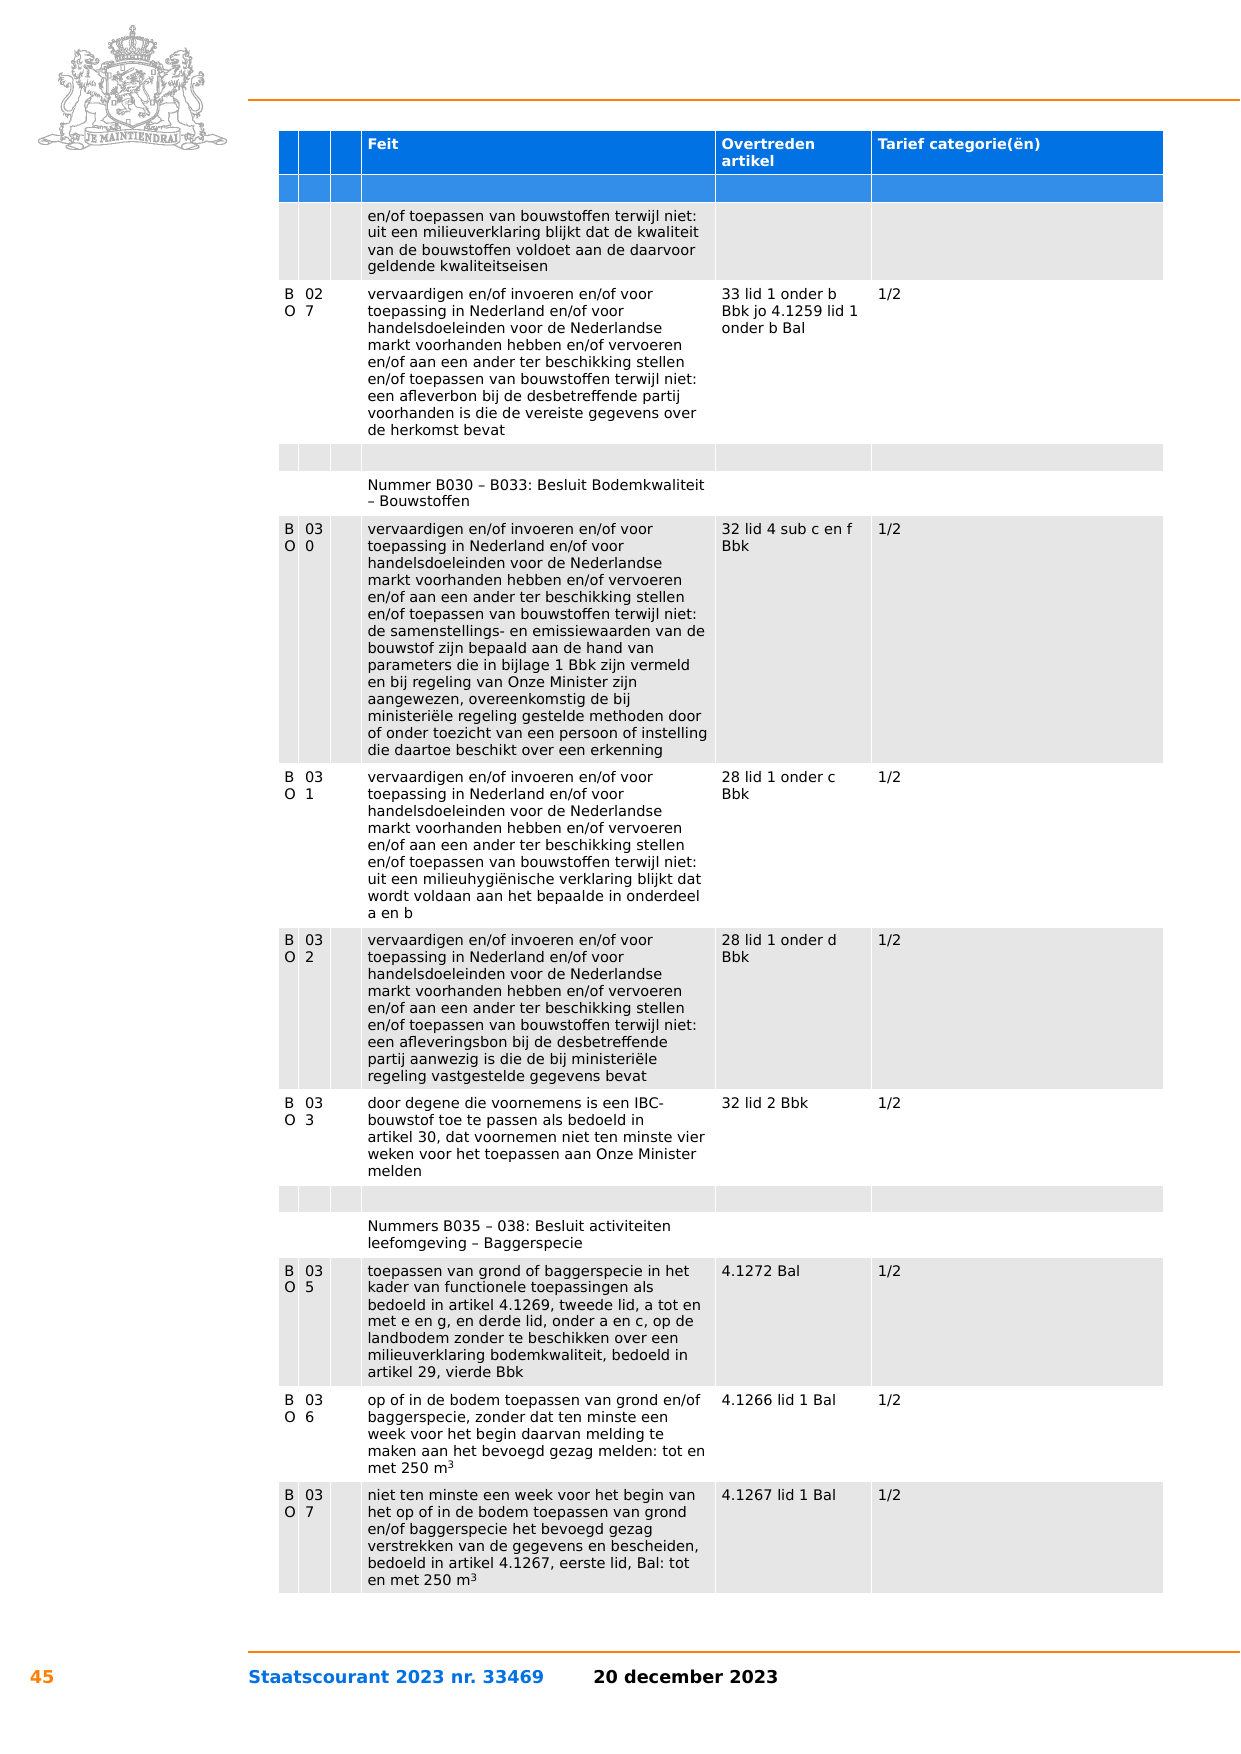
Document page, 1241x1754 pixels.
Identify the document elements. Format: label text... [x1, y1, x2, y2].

table_cell [279, 444, 298, 471]
table_cell [299, 1186, 330, 1212]
table_cell toepassen van grond of baggerspecie in het kader van functionele toepassingen als bedoeld in artikel 4.1269, tweede lid, a tot en met e en g, en derde lid, onder a en c, op de landbodem zonder te beschikken over een milieuverklaring bodemkwaliteit, bedoeld in artikel 29, vierde Bbk [362, 1258, 715, 1386]
table_cell [331, 764, 361, 926]
table_header [331, 131, 361, 174]
table_cell vervaardigen en/of invoeren en/of voor toepassing in Nederland en/of voor handelsdoeleinden voor de Nederlandse markt voorhanden hebben en/of vervoeren en/of aan een ander ter beschikking stellen en/of toepassen van bouwstoffen terwijl niet: de samenstellings- en emissiewaarden van de bouwstof zijn bepaald aan de hand van parameters die in bijlage 1 Bbk zijn vermeld en bij regeling van Onze Minister zijn aangewezen, overeenkomstig de bij ministeriële regeling gestelde methoden door of onder toezicht van een persoon of instelling die daartoe beschikt over een erkenning [362, 516, 715, 763]
table_cell [716, 203, 871, 280]
table_cell [279, 203, 298, 280]
table_cell [279, 1186, 298, 1212]
table_cell [331, 1186, 361, 1212]
table_cell BO [279, 928, 298, 1089]
table_cell [331, 175, 361, 202]
table_cell 33 lid 1 onder b Bbk jo 4.1259 lid 1 onder b Bal [716, 281, 871, 443]
table_cell [331, 1213, 361, 1257]
table_cell 4.1267 lid 1 Bal [716, 1482, 871, 1593]
table_cell [362, 175, 715, 202]
table_cell [279, 175, 298, 202]
table_cell [331, 281, 361, 443]
table_cell [872, 175, 1163, 202]
table_cell [362, 444, 715, 471]
table_cell 032 [299, 928, 330, 1089]
table_cell 031 [299, 764, 330, 926]
table_cell 027 [299, 281, 330, 443]
table_cell [872, 472, 1163, 515]
table_cell [331, 472, 361, 515]
table_cell [716, 175, 871, 202]
table_cell vervaardigen en/of invoeren en/of voor toepassing in Nederland en/of voor handelsdoeleinden voor de Nederlandse markt voorhanden hebben en/of vervoeren en/of aan een ander ter beschikking stellen en/of toepassen van bouwstoffen terwijl niet: uit een milieuhygiënische verklaring blijkt dat wordt voldaan aan het bepaalde in onderdeel a en b [362, 764, 715, 926]
table_cell 1/2 [872, 1091, 1163, 1185]
table_cell [716, 1213, 871, 1257]
table_cell 1/2 [872, 928, 1163, 1089]
table_cell [716, 444, 871, 471]
table_cell door degene die voornemens is een IBC-bouwstof toe te passen als bedoeld in artikel 30, dat voornemen niet ten minste vier weken voor het toepassen aan Onze Minister melden [362, 1091, 715, 1185]
table_cell [872, 444, 1163, 471]
table_cell en/of toepassen van bouwstoffen terwijl niet: uit een milieuverklaring blijkt dat de kwaliteit van de bouwstoffen voldoet aan de daarvoor geldende kwaliteitseisen [362, 203, 715, 280]
table_cell [299, 175, 330, 202]
table_cell Nummers B035 – 038: Besluit activiteiten leefomgeving – Baggerspecie [362, 1213, 715, 1257]
table_cell Nummer B030 – B033: Besluit Bodemkwaliteit – Bouwstoffen [362, 472, 715, 515]
table_cell vervaardigen en/of invoeren en/of voor toepassing in Nederland en/of voor handelsdoeleinden voor de Nederlandse markt voorhanden hebben en/of vervoeren en/of aan een ander ter beschikking stellen en/of toepassen van bouwstoffen terwijl niet: een afleveringsbon bij de desbetreffende partij aanwezig is die de bij ministeriële regeling vastgestelde gegevens bevat [362, 928, 715, 1089]
table_header [279, 131, 298, 174]
table_cell BO [279, 1258, 298, 1386]
table_cell [362, 1186, 715, 1212]
table_cell op of in de bodem toepassen van grond en/of baggerspecie, zonder dat ten minste een week voor het begin daarvan melding te maken aan het bevoegd gezag melden: tot en met 250 m3 [362, 1387, 715, 1481]
table_cell [872, 1186, 1163, 1212]
table_cell 4.1272 Bal [716, 1258, 871, 1386]
table_cell BO [279, 1482, 298, 1593]
table_cell [331, 1258, 361, 1386]
table_cell [279, 472, 298, 515]
table_header Overtreden artikel [716, 131, 871, 174]
table_cell 1/2 [872, 281, 1163, 443]
table_cell BO [279, 1387, 298, 1481]
table_cell 033 [299, 1091, 330, 1185]
table_cell vervaardigen en/of invoeren en/of voor toepassing in Nederland en/of voor handelsdoeleinden voor de Nederlandse markt voorhanden hebben en/of vervoeren en/of aan een ander ter beschikking stellen en/of toepassen van bouwstoffen terwijl niet: een afleverbon bij de desbetreffende partij voorhanden is die de vereiste gegevens over de herkomst bevat [362, 281, 715, 443]
table_cell 28 lid 1 onder d Bbk [716, 928, 871, 1089]
table_cell 32 lid 4 sub c en f Bbk [716, 516, 871, 763]
table_header [299, 131, 330, 174]
table_cell BO [279, 516, 298, 763]
table_cell 035 [299, 1258, 330, 1386]
table_cell 28 lid 1 onder c Bbk [716, 764, 871, 926]
table_cell [331, 1091, 361, 1185]
table_cell [331, 1482, 361, 1593]
table_cell 1/2 [872, 764, 1163, 926]
table_cell 037 [299, 1482, 330, 1593]
table_cell [279, 1213, 298, 1257]
table_cell 030 [299, 516, 330, 763]
table_cell BO [279, 764, 298, 926]
picture [38, 25, 227, 150]
table_cell [331, 444, 361, 471]
table_header Feit [362, 131, 715, 174]
table_cell 32 lid 2 Bbk [716, 1091, 871, 1185]
table_cell 1/2 [872, 516, 1163, 763]
table_cell [299, 1213, 330, 1257]
table_cell [872, 203, 1163, 280]
table_cell [331, 516, 361, 763]
table_cell [299, 203, 330, 280]
table_cell BO [279, 1091, 298, 1185]
table_cell [331, 203, 361, 280]
table_cell [331, 1387, 361, 1481]
table_cell 036 [299, 1387, 330, 1481]
table_cell [299, 472, 330, 515]
table_cell [331, 928, 361, 1089]
table_cell 1/2 [872, 1387, 1163, 1481]
table_cell [716, 472, 871, 515]
table_cell 4.1266 lid 1 Bal [716, 1387, 871, 1481]
table_cell [299, 444, 330, 471]
table_cell niet ten minste een week voor het begin van het op of in de bodem toepassen van grond en/of baggerspecie het bevoegd gezag verstrekken van de gegevens en bescheiden, bedoeld in artikel 4.1267, eerste lid, Bal: tot en met 250 m3 [362, 1482, 715, 1593]
table_cell 1/2 [872, 1482, 1163, 1593]
table_cell [872, 1213, 1163, 1257]
table_cell 1/2 [872, 1258, 1163, 1386]
table_cell [716, 1186, 871, 1212]
table_cell BO [279, 281, 298, 443]
table_header Tarief categorie(ën) [872, 131, 1163, 174]
